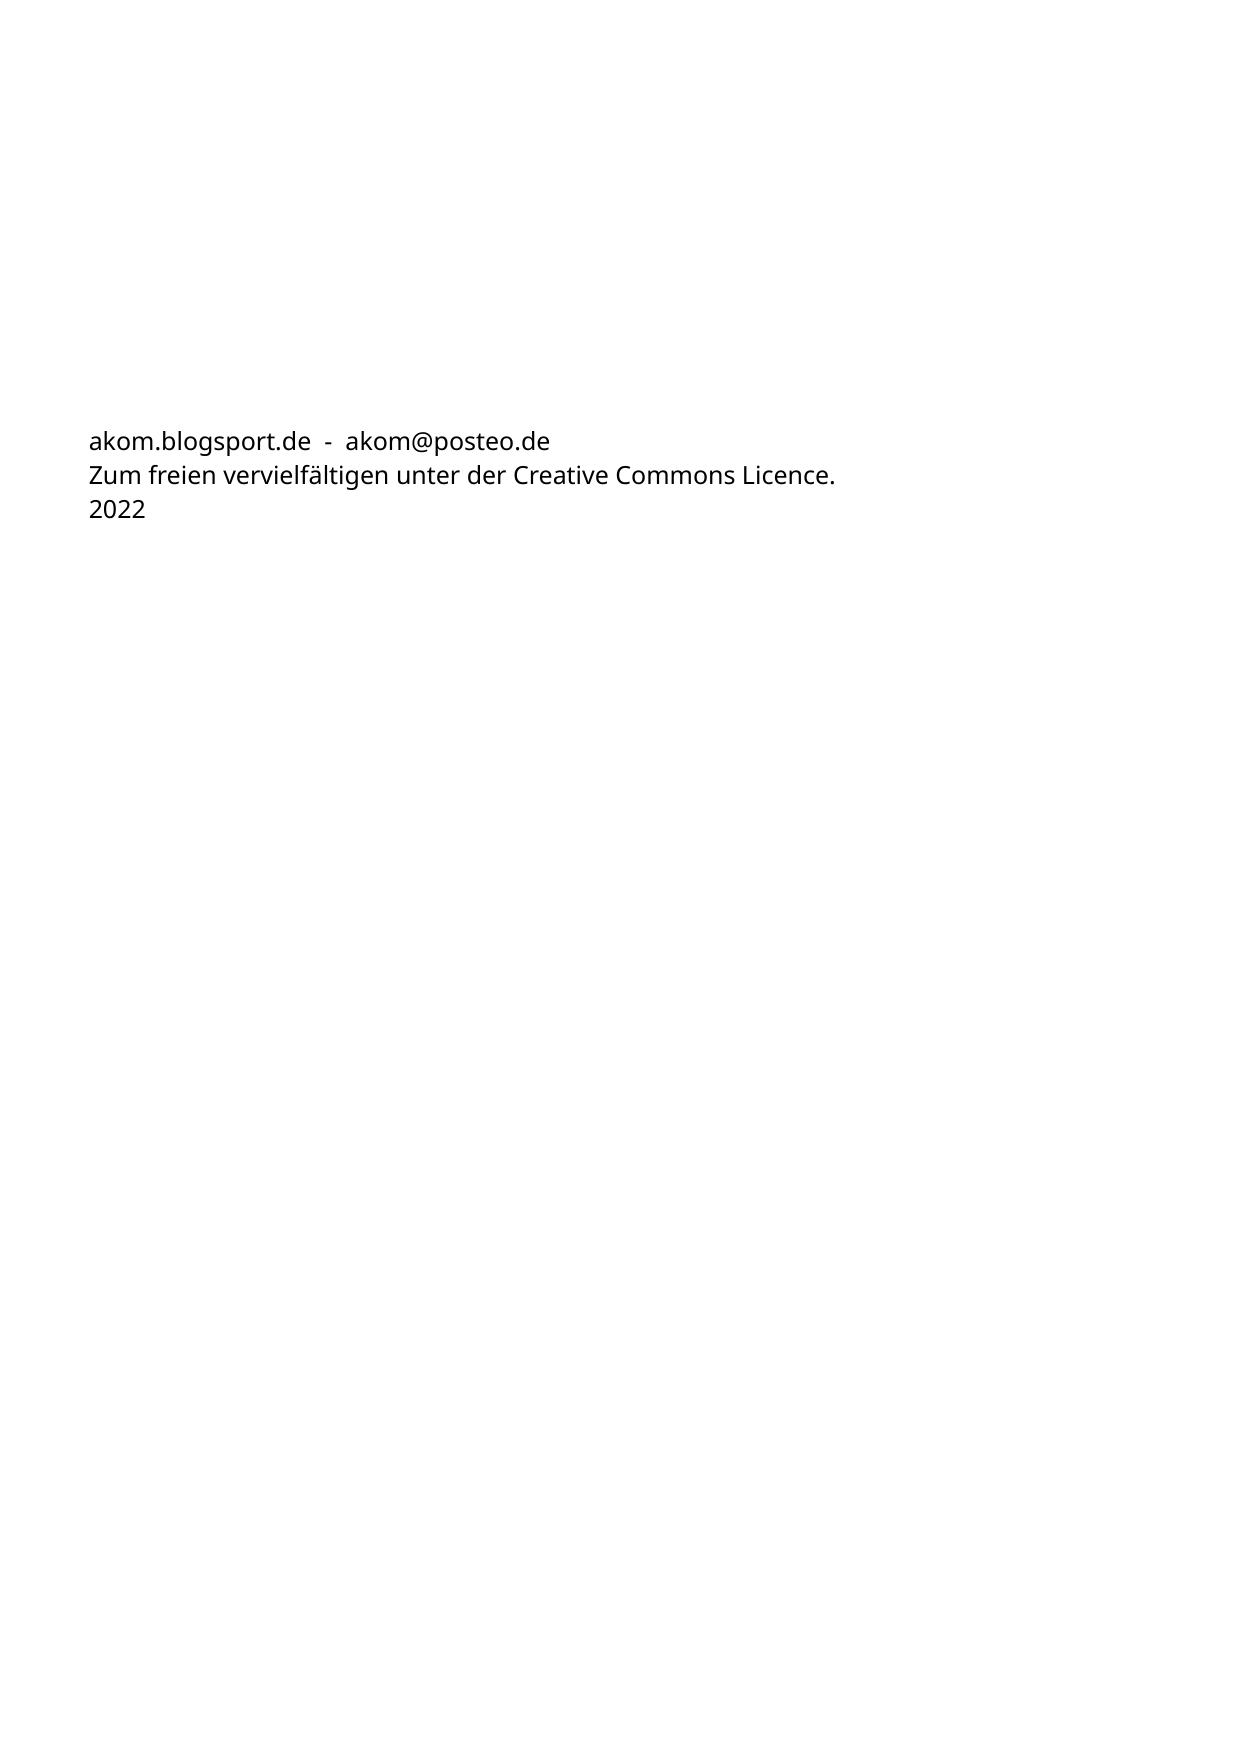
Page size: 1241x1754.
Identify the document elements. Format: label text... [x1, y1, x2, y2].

text akom.blogsport.de - akom@posteo.de [88, 423, 1152, 457]
text Zum freien vervielfältigen unter der Creative Commons Licence. 2022 [88, 457, 1152, 526]
